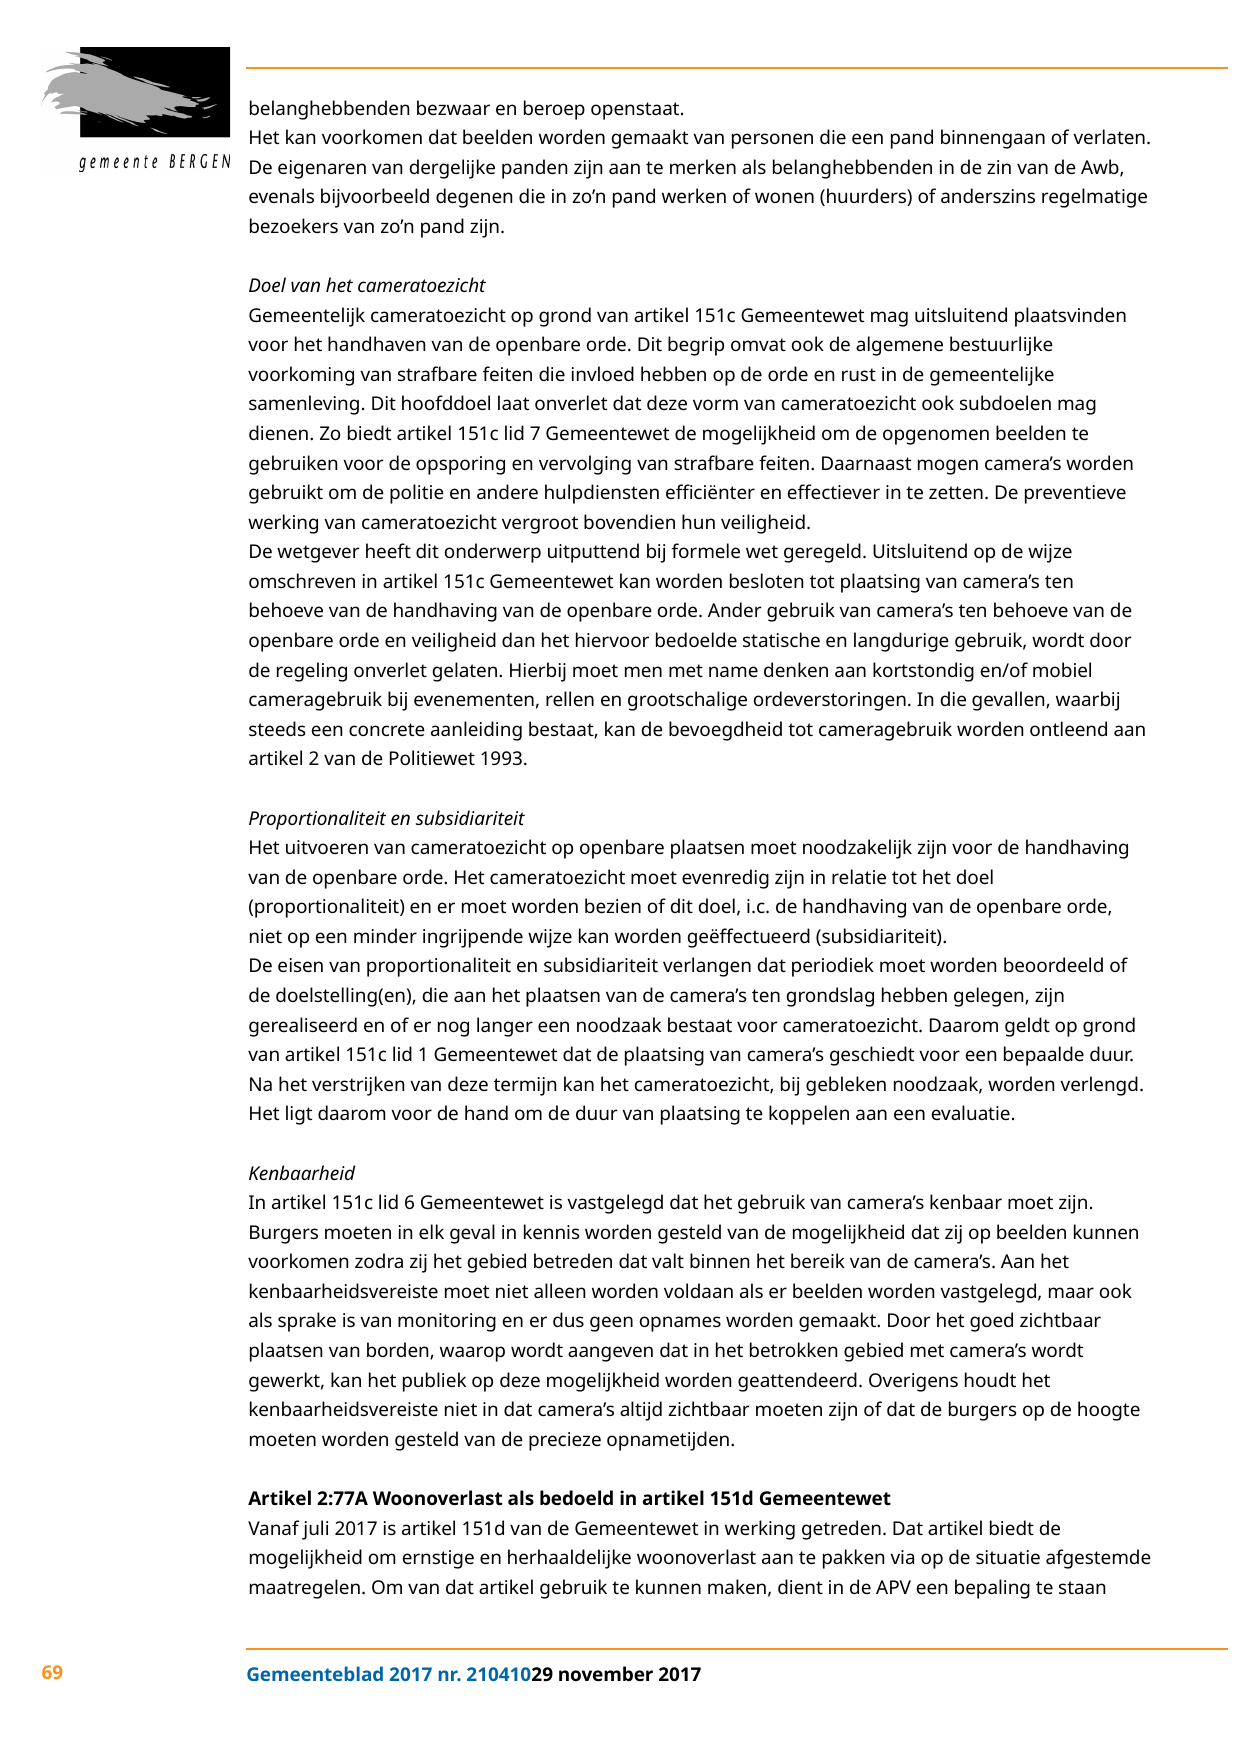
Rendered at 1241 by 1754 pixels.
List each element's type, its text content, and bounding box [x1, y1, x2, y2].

text belanghebbenden bezwaar en beroep openstaat. [248, 95, 1152, 121]
text Vanaf juli 2017 is artikel 151d van de Gemeentewet in werking getreden. Dat artikel biedt de mogelijkheid om ernstige en herhaaldelijke woonoverlast aan te pakken via op de situatie afgestemde maatregelen. Om van dat artikel gebruik te kunnen maken, dient in de APV een bepaling te staan [248, 1515, 1152, 1600]
text Proportionaliteit en subsidiariteit [248, 805, 1152, 831]
text Het uitvoeren van cameratoezicht op openbare plaatsen moet noodzakelijk zijn voor de handhaving van de openbare orde. Het cameratoezicht moet evenredig zijn in relatie tot het doel (proportionaliteit) en er moet worden bezien of dit doel, i.c. de handhaving van de openbare orde, niet op een minder ingrijpende wijze kan worden geëffectueerd (subsidiariteit). [248, 834, 1152, 949]
picture [41, 47, 231, 172]
text Gemeentelijk cameratoezicht op grond van artikel 151c Gemeentewet mag uitsluitend plaatsvinden voor het handhaven van de openbare orde. Dit begrip omvat ook de algemene bestuurlijke voorkoming van strafbare feiten die invloed hebben op de orde en rust in de gemeentelijke samenleving. Dit hoofddoel laat onverlet dat deze vorm van cameratoezicht ook subdoelen mag dienen. Zo biedt artikel 151c lid 7 Gemeentewet de mogelijkheid om de opgenomen beelden te gebruiken voor de opsporing en vervolging van strafbare feiten. Daarnaast mogen camera’s worden gebruikt om de politie en andere hulpdiensten efficiënter en effectiever in te zetten. De preventieve werking van cameratoezicht vergroot bovendien hun veiligheid. [248, 302, 1152, 535]
text De wetgever heeft dit onderwerp uitputtend bij formele wet geregeld. Uitsluitend op de wijze omschreven in artikel 151c Gemeentewet kan worden besloten tot plaatsing van camera’s ten behoeve van de handhaving van de openbare orde. Ander gebruik van camera’s ten behoeve van de openbare orde en veiligheid dan het hiervoor bedoelde statische en langdurige gebruik, wordt door de regeling onverlet gelaten. Hierbij moet men met name denken aan kortstondig en/of mobiel cameragebruik bij evenementen, rellen en grootschalige ordeverstoringen. In die gevallen, waarbij steeds een concrete aanleiding bestaat, kan de bevoegdheid tot cameragebruik worden ontleend aan artikel 2 van de Politiewet 1993. [248, 538, 1152, 771]
text In artikel 151c lid 6 Gemeentewet is vastgelegd dat het gebruik van camera’s kenbaar moet zijn. Burgers moeten in elk geval in kennis worden gesteld van de mogelijkheid dat zij op beelden kunnen voorkomen zodra zij het gebied betreden dat valt binnen het bereik van de camera’s. Aan het kenbaarheidsvereiste moet niet alleen worden voldaan als er beelden worden vastgelegd, maar ook als sprake is van monitoring en er dus geen opnames worden gemaakt. Door het goed zichtbaar plaatsen van borden, waarop wordt aangeven dat in het betrokken gebied met camera’s wordt gewerkt, kan het publiek op deze mogelijkheid worden geattendeerd. Overigens houdt het kenbaarheidsvereiste niet in dat camera’s altijd zichtbaar moeten zijn of dat de burgers op de hoogte moeten worden gesteld van de precieze opnametijden. [248, 1189, 1152, 1452]
text De eisen van proportionaliteit en subsidiariteit verlangen dat periodiek moet worden beoordeeld of de doelstelling(en), die aan het plaatsen van de camera’s ten grondslag hebben gelegen, zijn gerealiseerd en of er nog langer een noodzaak bestaat voor cameratoezicht. Daarom geldt op grond van artikel 151c lid 1 Gemeentewet dat de plaatsing van camera’s geschiedt voor een bepaalde duur. Na het verstrijken van deze termijn kan het cameratoezicht, bij gebleken noodzaak, worden verlengd. Het ligt daarom voor de hand om de duur van plaatsing te koppelen aan een evaluatie. [248, 953, 1152, 1126]
text Kenbaarheid [248, 1160, 1152, 1186]
text Het kan voorkomen dat beelden worden gemaakt van personen die een pand binnengaan of verlaten. De eigenaren van dergelijke panden zijn aan te merken als belanghebbenden in de zin van de Awb, evenals bijvoorbeeld degenen die in zo’n pand werken of wonen (huurders) of anderszins regelmatige bezoekers van zo’n pand zijn. [248, 124, 1152, 239]
text Doel van het cameratoezicht [248, 272, 1152, 298]
text Artikel 2:77A Woonoverlast als bedoeld in artikel 151d Gemeentewet [248, 1485, 1152, 1511]
